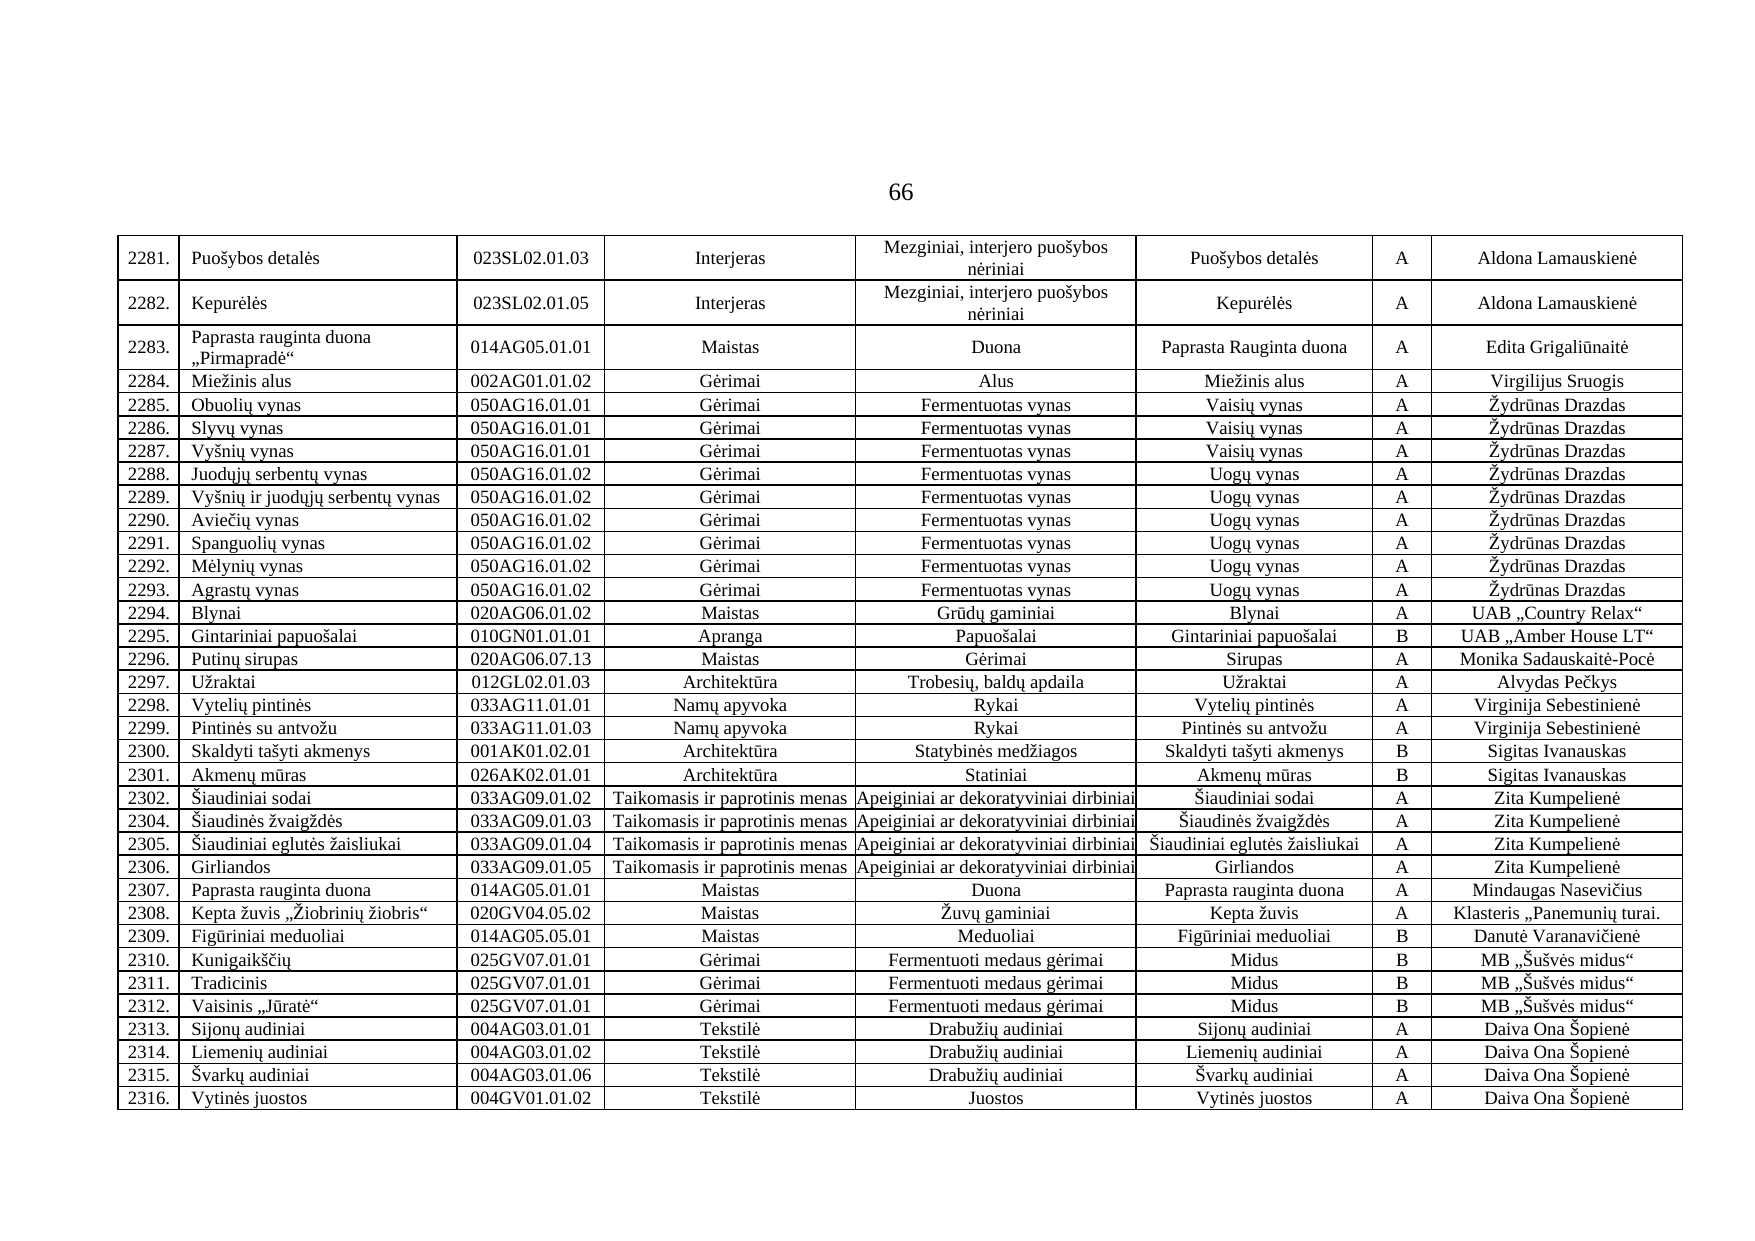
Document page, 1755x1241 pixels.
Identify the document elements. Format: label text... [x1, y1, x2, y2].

table_cell Apranga [605, 625, 855, 646]
table_cell A [1373, 440, 1431, 461]
table_cell Žydrūnas Drazdas [1432, 440, 1682, 461]
table_cell Fermentuotas vynas [856, 463, 1135, 484]
table_cell A [1373, 602, 1431, 623]
table_cell Figūriniai meduoliai [1137, 925, 1372, 947]
table_cell Žydrūnas Drazdas [1432, 578, 1682, 600]
table_cell 2309. [119, 925, 178, 947]
table_cell A [1373, 509, 1431, 531]
table_cell Vytinės juostos [180, 1087, 456, 1109]
table_cell 2299. [119, 717, 178, 739]
table_cell 2293. [119, 578, 178, 600]
table_cell Alus [856, 370, 1135, 392]
table_cell 2304. [119, 810, 178, 831]
table_cell 2308. [119, 902, 178, 924]
table_cell Obuolių vynas [180, 393, 456, 415]
table_cell Fermentuotas vynas [856, 440, 1135, 461]
table_cell Švarkų audiniai [180, 1064, 456, 1086]
table_cell Gėrimai [605, 972, 855, 993]
table_cell 004GV01.01.02 [458, 1087, 604, 1109]
table_cell 012GL02.01.03 [458, 671, 604, 692]
table_cell A [1373, 694, 1431, 716]
table_cell Puošybos detalės [180, 236, 456, 279]
table_cell Sigitas Ivanauskas [1432, 763, 1682, 785]
table_cell Gėrimai [605, 995, 855, 1016]
table_cell Fermentuoti medaus gėrimai [856, 972, 1135, 993]
table_cell Apeiginiai ar dekoratyviniai dirbiniai [856, 856, 1135, 877]
table_cell Skaldyti tašyti akmenys [180, 740, 456, 762]
table_cell Fermentuotas vynas [856, 393, 1135, 415]
table_cell 050AG16.01.02 [458, 509, 604, 531]
table_cell Daiva Ona Šopienė [1432, 1018, 1682, 1039]
table_cell Namų apyvoka [605, 694, 855, 716]
table_cell Šiaudiniai eglutės žaisliukai [180, 833, 456, 854]
table_cell 033AG11.01.01 [458, 694, 604, 716]
table_cell Fermentuoti medaus gėrimai [856, 995, 1135, 1016]
table_cell Putinų sirupas [180, 648, 456, 669]
table_cell Akmenų mūras [180, 763, 456, 785]
table_cell MB „Šušvės midus“ [1432, 972, 1682, 993]
table_cell Namų apyvoka [605, 717, 855, 739]
table_cell MB „Šušvės midus“ [1432, 995, 1682, 1016]
table_cell Gėrimai [605, 509, 855, 531]
table_cell Zita Kumpelienė [1432, 856, 1682, 877]
table_cell Gintariniai papuošalai [1137, 625, 1372, 646]
table_cell 2288. [119, 463, 178, 484]
table_cell A [1373, 787, 1431, 808]
table_cell Vyšnių vynas [180, 440, 456, 461]
table_cell Taikomasis ir paprotinis menas [605, 810, 855, 831]
table_cell Virgilijus Sruogis [1432, 370, 1682, 392]
table_cell B [1373, 995, 1431, 1016]
table_cell 2314. [119, 1041, 178, 1062]
table_cell Gėrimai [605, 440, 855, 461]
table_cell Papuošalai [856, 625, 1135, 646]
table_cell Juodųjų serbentų vynas [180, 463, 456, 484]
table_cell Gėrimai [605, 486, 855, 507]
table_cell Maistas [605, 326, 855, 369]
table_cell Sigitas Ivanauskas [1432, 740, 1682, 762]
table_cell A [1373, 856, 1431, 877]
table_cell Uogų vynas [1137, 509, 1372, 531]
table_cell 2311. [119, 972, 178, 993]
table_cell Uogų vynas [1137, 578, 1372, 600]
table_cell 004AG03.01.02 [458, 1041, 604, 1062]
table_cell 025GV07.01.01 [458, 995, 604, 1016]
table_cell Juostos [856, 1087, 1135, 1109]
table_cell Duona [856, 326, 1135, 369]
table_cell A [1373, 393, 1431, 415]
table_cell A [1373, 1087, 1431, 1109]
table_cell Fermentuoti medaus gėrimai [856, 948, 1135, 970]
table_cell Uogų vynas [1137, 486, 1372, 507]
table_cell Zita Kumpelienė [1432, 833, 1682, 854]
table_cell A [1373, 810, 1431, 831]
table_cell Pintinės su antvožu [180, 717, 456, 739]
table_cell A [1373, 1041, 1431, 1062]
table_cell Midus [1137, 948, 1372, 970]
table_cell Gėrimai [605, 393, 855, 415]
table_cell 2313. [119, 1018, 178, 1039]
table_cell A [1373, 671, 1431, 692]
table_cell B [1373, 740, 1431, 762]
table_cell Drabužių audiniai [856, 1064, 1135, 1086]
table_cell Maistas [605, 602, 855, 623]
table_cell Tekstilė [605, 1041, 855, 1062]
table_cell Vaisių vynas [1137, 393, 1372, 415]
table_cell Virginija Sebestinienė [1432, 717, 1682, 739]
table_cell Danutė Varanavičienė [1432, 925, 1682, 947]
table_cell Vaisių vynas [1137, 440, 1372, 461]
table_cell 033AG09.01.04 [458, 833, 604, 854]
table_cell A [1373, 417, 1431, 438]
table_cell A [1373, 833, 1431, 854]
table_cell Midus [1137, 995, 1372, 1016]
table_cell Gėrimai [605, 463, 855, 484]
table_cell Apeiginiai ar dekoratyviniai dirbiniai [856, 810, 1135, 831]
table_cell 020AG06.07.13 [458, 648, 604, 669]
table_cell 020AG06.01.02 [458, 602, 604, 623]
table_cell 050AG16.01.01 [458, 417, 604, 438]
table_cell 2286. [119, 417, 178, 438]
table_cell Daiva Ona Šopienė [1432, 1087, 1682, 1109]
table_cell Interjeras [605, 236, 855, 279]
table_cell Mėlynių vynas [180, 555, 456, 577]
table_cell Statiniai [856, 763, 1135, 785]
table_cell Apeiginiai ar dekoratyviniai dirbiniai [856, 833, 1135, 854]
table_cell Architektūra [605, 671, 855, 692]
table_cell 025GV07.01.01 [458, 972, 604, 993]
table_cell Miežinis alus [1137, 370, 1372, 392]
table_cell Grūdų gaminiai [856, 602, 1135, 623]
table_cell A [1373, 281, 1431, 324]
table_cell Mindaugas Nasevičius [1432, 879, 1682, 901]
table_cell Kepurėlės [1137, 281, 1372, 324]
table_cell 2316. [119, 1087, 178, 1109]
table_cell 014AG05.01.01 [458, 326, 604, 369]
table_cell Drabužių audiniai [856, 1041, 1135, 1062]
table_cell Žydrūnas Drazdas [1432, 509, 1682, 531]
table_cell Žydrūnas Drazdas [1432, 555, 1682, 577]
table_cell Sijonų audiniai [1137, 1018, 1372, 1039]
table_cell 2310. [119, 948, 178, 970]
table_cell 050AG16.01.01 [458, 393, 604, 415]
table_cell A [1373, 236, 1431, 279]
table_cell Blynai [180, 602, 456, 623]
table_cell Gėrimai [605, 948, 855, 970]
table_cell Pintinės su antvožu [1137, 717, 1372, 739]
table_cell 2294. [119, 602, 178, 623]
table_cell 050AG16.01.02 [458, 486, 604, 507]
table_cell 025GV07.01.01 [458, 948, 604, 970]
table_cell Interjeras [605, 281, 855, 324]
table_cell Paprasta rauginta duona [1137, 879, 1372, 901]
table_cell 2290. [119, 509, 178, 531]
table_cell 023SL02.01.03 [458, 236, 604, 279]
table_cell Žuvų gaminiai [856, 902, 1135, 924]
table_cell 2301. [119, 763, 178, 785]
table_cell Daiva Ona Šopienė [1432, 1064, 1682, 1086]
table_cell Paprasta rauginta duona „Pirmapradė“ [180, 326, 456, 369]
table_cell Kunigaikščių [180, 948, 456, 970]
table_cell UAB „Country Relax“ [1432, 602, 1682, 623]
table_cell Vaisių vynas [1137, 417, 1372, 438]
table_cell Edita Grigaliūnaitė [1432, 326, 1682, 369]
table_cell Taikomasis ir paprotinis menas [605, 856, 855, 877]
table_cell Vytinės juostos [1137, 1087, 1372, 1109]
table_cell Mezginiai, interjero puošybos nėriniai [856, 281, 1135, 324]
table_cell Taikomasis ir paprotinis menas [605, 787, 855, 808]
table_cell Gėrimai [605, 555, 855, 577]
table_cell B [1373, 948, 1431, 970]
table_cell 2302. [119, 787, 178, 808]
table_cell A [1373, 326, 1431, 369]
table_cell Gėrimai [605, 578, 855, 600]
table_cell A [1373, 1064, 1431, 1086]
table_cell Sirupas [1137, 648, 1372, 669]
table_cell 050AG16.01.02 [458, 578, 604, 600]
table_cell 2300. [119, 740, 178, 762]
table_cell Blynai [1137, 602, 1372, 623]
table_cell Fermentuotas vynas [856, 532, 1135, 554]
table_cell Architektūra [605, 740, 855, 762]
table_cell Fermentuotas vynas [856, 509, 1135, 531]
table_cell 033AG09.01.05 [458, 856, 604, 877]
table_cell 2285. [119, 393, 178, 415]
table_cell Akmenų mūras [1137, 763, 1372, 785]
table_cell Rykai [856, 717, 1135, 739]
table_cell A [1373, 1018, 1431, 1039]
table_cell Klasteris „Panemunių turai. [1432, 902, 1682, 924]
table_cell Tekstilė [605, 1087, 855, 1109]
table_cell 004AG03.01.01 [458, 1018, 604, 1039]
table_cell B [1373, 625, 1431, 646]
table_cell 050AG16.01.02 [458, 555, 604, 577]
table_cell B [1373, 972, 1431, 993]
table_cell 014AG05.01.01 [458, 879, 604, 901]
table_cell Miežinis alus [180, 370, 456, 392]
table_cell A [1373, 463, 1431, 484]
table_cell 2292. [119, 555, 178, 577]
table_cell Liemenių audiniai [180, 1041, 456, 1062]
table_cell Tekstilė [605, 1064, 855, 1086]
table_cell 050AG16.01.02 [458, 463, 604, 484]
table_cell Kepta žuvis „Žiobrinių žiobris“ [180, 902, 456, 924]
table_cell MB „Šušvės midus“ [1432, 948, 1682, 970]
table_cell 001AK01.02.01 [458, 740, 604, 762]
table_cell Sijonų audiniai [180, 1018, 456, 1039]
table_cell 002AG01.01.02 [458, 370, 604, 392]
table_cell Midus [1137, 972, 1372, 993]
table_cell Žydrūnas Drazdas [1432, 463, 1682, 484]
table_cell Aldona Lamauskienė [1432, 281, 1682, 324]
table_cell Maistas [605, 902, 855, 924]
table_cell 2305. [119, 833, 178, 854]
table_cell Daiva Ona Šopienė [1432, 1041, 1682, 1062]
table_cell Duona [856, 879, 1135, 901]
table_cell Vytelių pintinės [1137, 694, 1372, 716]
table_cell 2287. [119, 440, 178, 461]
table_cell B [1373, 763, 1431, 785]
table_cell Fermentuotas vynas [856, 417, 1135, 438]
table_cell 2298. [119, 694, 178, 716]
table_cell A [1373, 370, 1431, 392]
table_cell Monika Sadauskaitė-Pocė [1432, 648, 1682, 669]
table_cell 2281. [119, 236, 178, 279]
table_cell Tekstilė [605, 1018, 855, 1039]
table_cell 023SL02.01.05 [458, 281, 604, 324]
table_cell 2306. [119, 856, 178, 877]
table_cell Maistas [605, 925, 855, 947]
table_cell A [1373, 486, 1431, 507]
table_cell Užraktai [180, 671, 456, 692]
table_cell Architektūra [605, 763, 855, 785]
table_cell Žydrūnas Drazdas [1432, 532, 1682, 554]
table_cell Kepta žuvis [1137, 902, 1372, 924]
table_cell UAB „Amber House LT“ [1432, 625, 1682, 646]
table_cell Švarkų audiniai [1137, 1064, 1372, 1086]
table_cell Uogų vynas [1137, 555, 1372, 577]
table_cell Maistas [605, 879, 855, 901]
table_cell Žydrūnas Drazdas [1432, 393, 1682, 415]
table_cell Drabužių audiniai [856, 1018, 1135, 1039]
table_cell Spanguolių vynas [180, 532, 456, 554]
table_cell Zita Kumpelienė [1432, 787, 1682, 808]
table_cell Žydrūnas Drazdas [1432, 417, 1682, 438]
table_cell 2291. [119, 532, 178, 554]
table_cell Maistas [605, 648, 855, 669]
table_cell A [1373, 555, 1431, 577]
table_cell Virginija Sebestinienė [1432, 694, 1682, 716]
table_cell Aviečių vynas [180, 509, 456, 531]
table_cell Girliandos [1137, 856, 1372, 877]
table_cell 033AG11.01.03 [458, 717, 604, 739]
table_cell 2289. [119, 486, 178, 507]
table_cell 014AG05.05.01 [458, 925, 604, 947]
table_cell 2297. [119, 671, 178, 692]
table_cell Alvydas Pečkys [1432, 671, 1682, 692]
table_cell Figūriniai meduoliai [180, 925, 456, 947]
table_cell Apeiginiai ar dekoratyviniai dirbiniai [856, 787, 1135, 808]
table_cell Užraktai [1137, 671, 1372, 692]
table_cell Vyšnių ir juodųjų serbentų vynas [180, 486, 456, 507]
table_cell 004AG03.01.06 [458, 1064, 604, 1086]
table_cell Slyvų vynas [180, 417, 456, 438]
table_cell Gėrimai [856, 648, 1135, 669]
table_cell Gėrimai [605, 417, 855, 438]
table_cell 2295. [119, 625, 178, 646]
table_cell Vytelių pintinės [180, 694, 456, 716]
table_cell 050AG16.01.01 [458, 440, 604, 461]
table_cell Fermentuotas vynas [856, 555, 1135, 577]
table_cell Gintariniai papuošalai [180, 625, 456, 646]
table_cell 2307. [119, 879, 178, 901]
table_cell Gėrimai [605, 532, 855, 554]
table_cell Meduoliai [856, 925, 1135, 947]
table_cell Gėrimai [605, 370, 855, 392]
table_cell A [1373, 879, 1431, 901]
table_cell 2283. [119, 326, 178, 369]
table_cell Šiaudinės žvaigždės [180, 810, 456, 831]
table_cell Šiaudinės žvaigždės [1137, 810, 1372, 831]
table_cell 010GN01.01.01 [458, 625, 604, 646]
table_cell Rykai [856, 694, 1135, 716]
table_cell 2312. [119, 995, 178, 1016]
table_cell Šiaudiniai sodai [180, 787, 456, 808]
table_cell B [1373, 925, 1431, 947]
table_cell A [1373, 578, 1431, 600]
table_cell Šiaudiniai eglutės žaisliukai [1137, 833, 1372, 854]
table_cell Trobesių, baldų apdaila [856, 671, 1135, 692]
table_cell A [1373, 648, 1431, 669]
table_cell Fermentuotas vynas [856, 486, 1135, 507]
table_cell Agrastų vynas [180, 578, 456, 600]
table_cell 026AK02.01.01 [458, 763, 604, 785]
table_cell Taikomasis ir paprotinis menas [605, 833, 855, 854]
table_cell Aldona Lamauskienė [1432, 236, 1682, 279]
table_cell Fermentuotas vynas [856, 578, 1135, 600]
table_cell Žydrūnas Drazdas [1432, 486, 1682, 507]
table_cell A [1373, 902, 1431, 924]
table_cell 033AG09.01.02 [458, 787, 604, 808]
table_cell Šiaudiniai sodai [1137, 787, 1372, 808]
table_cell 2296. [119, 648, 178, 669]
table_cell 020GV04.05.02 [458, 902, 604, 924]
table_cell 033AG09.01.03 [458, 810, 604, 831]
table_cell Mezginiai, interjero puošybos nėriniai [856, 236, 1135, 279]
table_cell 050AG16.01.02 [458, 532, 604, 554]
table_cell 2284. [119, 370, 178, 392]
table_cell Uogų vynas [1137, 463, 1372, 484]
table_cell Vaisinis „Jūratė“ [180, 995, 456, 1016]
table_cell Paprasta rauginta duona [180, 879, 456, 901]
table_cell Skaldyti tašyti akmenys [1137, 740, 1372, 762]
table_cell A [1373, 717, 1431, 739]
table_cell Statybinės medžiagos [856, 740, 1135, 762]
table_cell 2315. [119, 1064, 178, 1086]
table_cell Paprasta Rauginta duona [1137, 326, 1372, 369]
table_cell A [1373, 532, 1431, 554]
table_cell Kepurėlės [180, 281, 456, 324]
table_cell Puošybos detalės [1137, 236, 1372, 279]
table_cell Tradicinis [180, 972, 456, 993]
table_cell Liemenių audiniai [1137, 1041, 1372, 1062]
table_cell 2282. [119, 281, 178, 324]
table_cell Zita Kumpelienė [1432, 810, 1682, 831]
table_cell Girliandos [180, 856, 456, 877]
table_cell Uogų vynas [1137, 532, 1372, 554]
